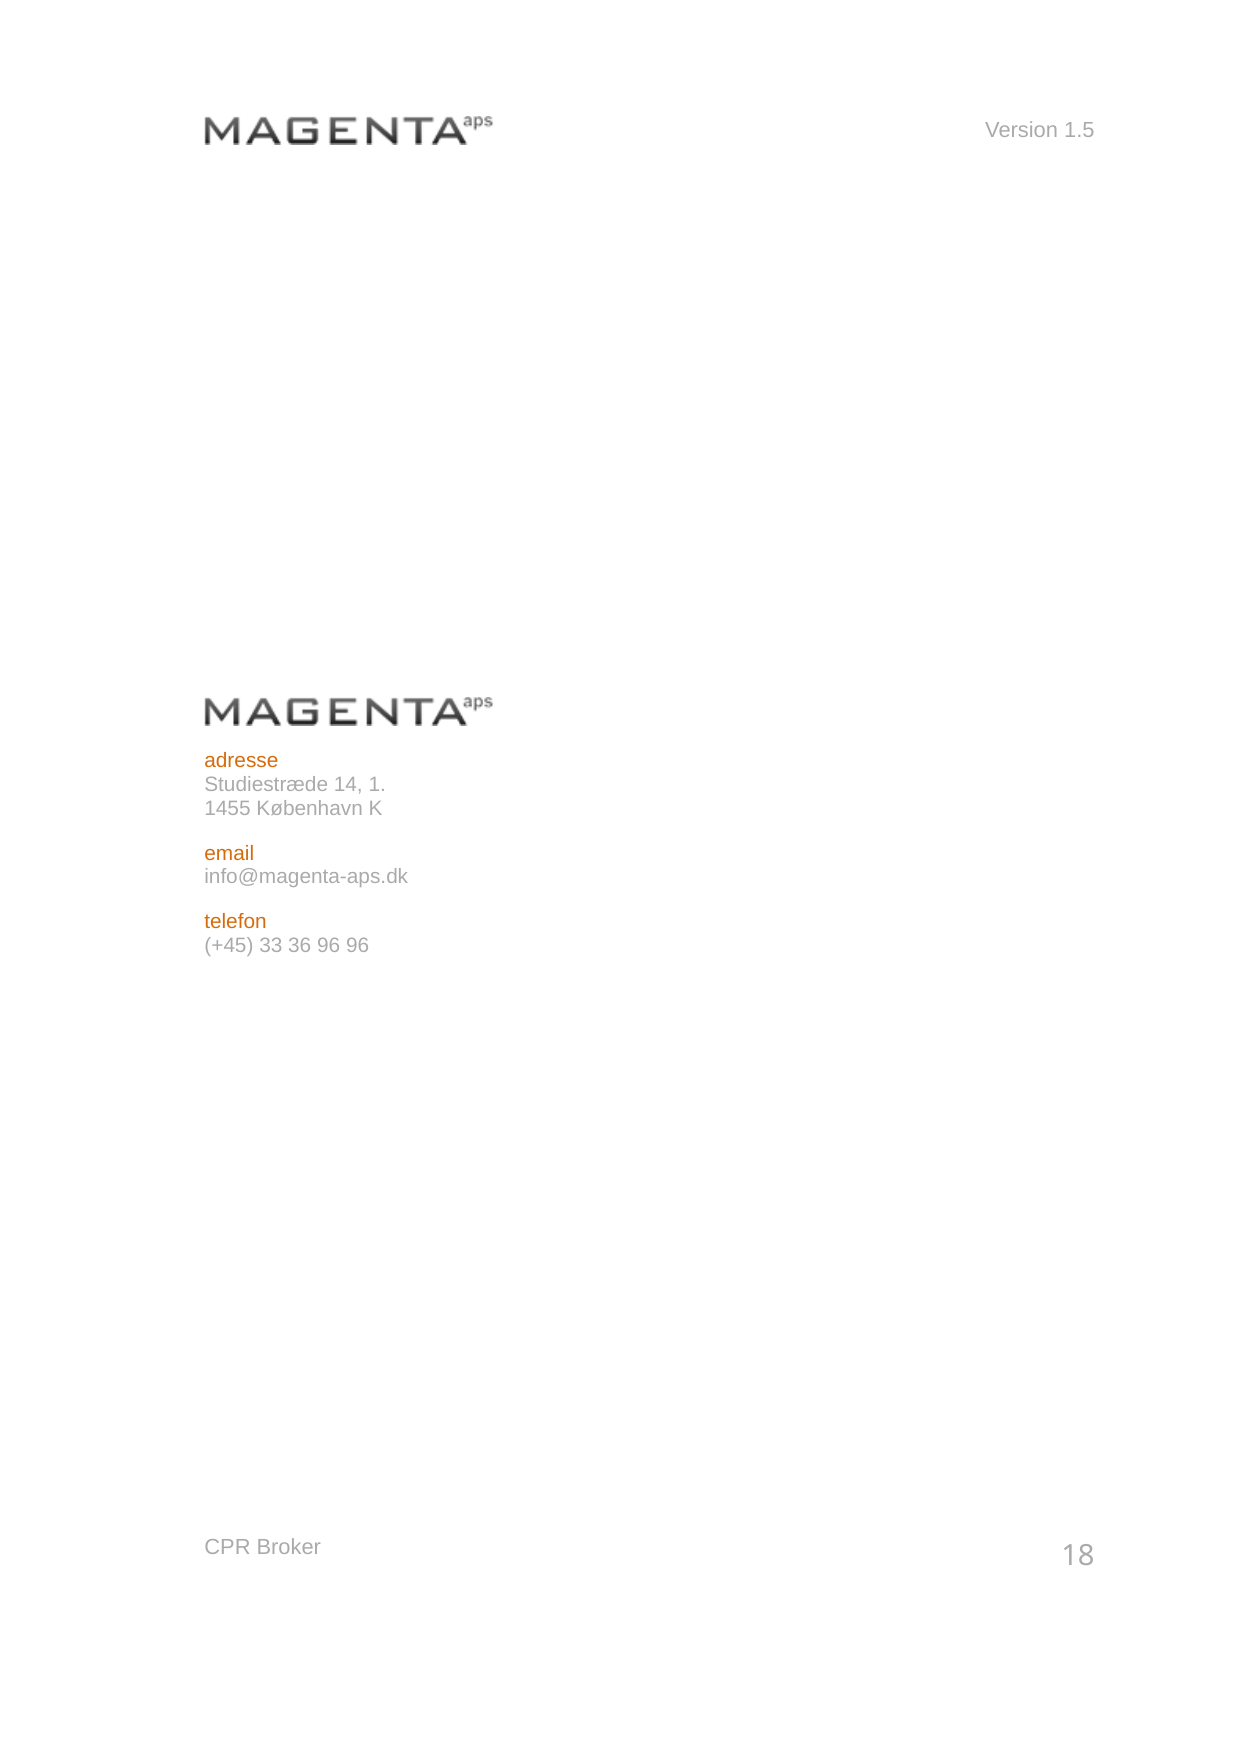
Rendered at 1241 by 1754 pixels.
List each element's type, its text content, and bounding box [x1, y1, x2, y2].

text email info@magenta-aps.dk [204, 840, 1094, 888]
text adresse Studiestræde 14, 1. 1455 København K [204, 748, 1094, 819]
picture [204, 697, 494, 726]
text telefon (+45) 33 36 96 96 [204, 909, 1094, 957]
picture [204, 116, 494, 145]
